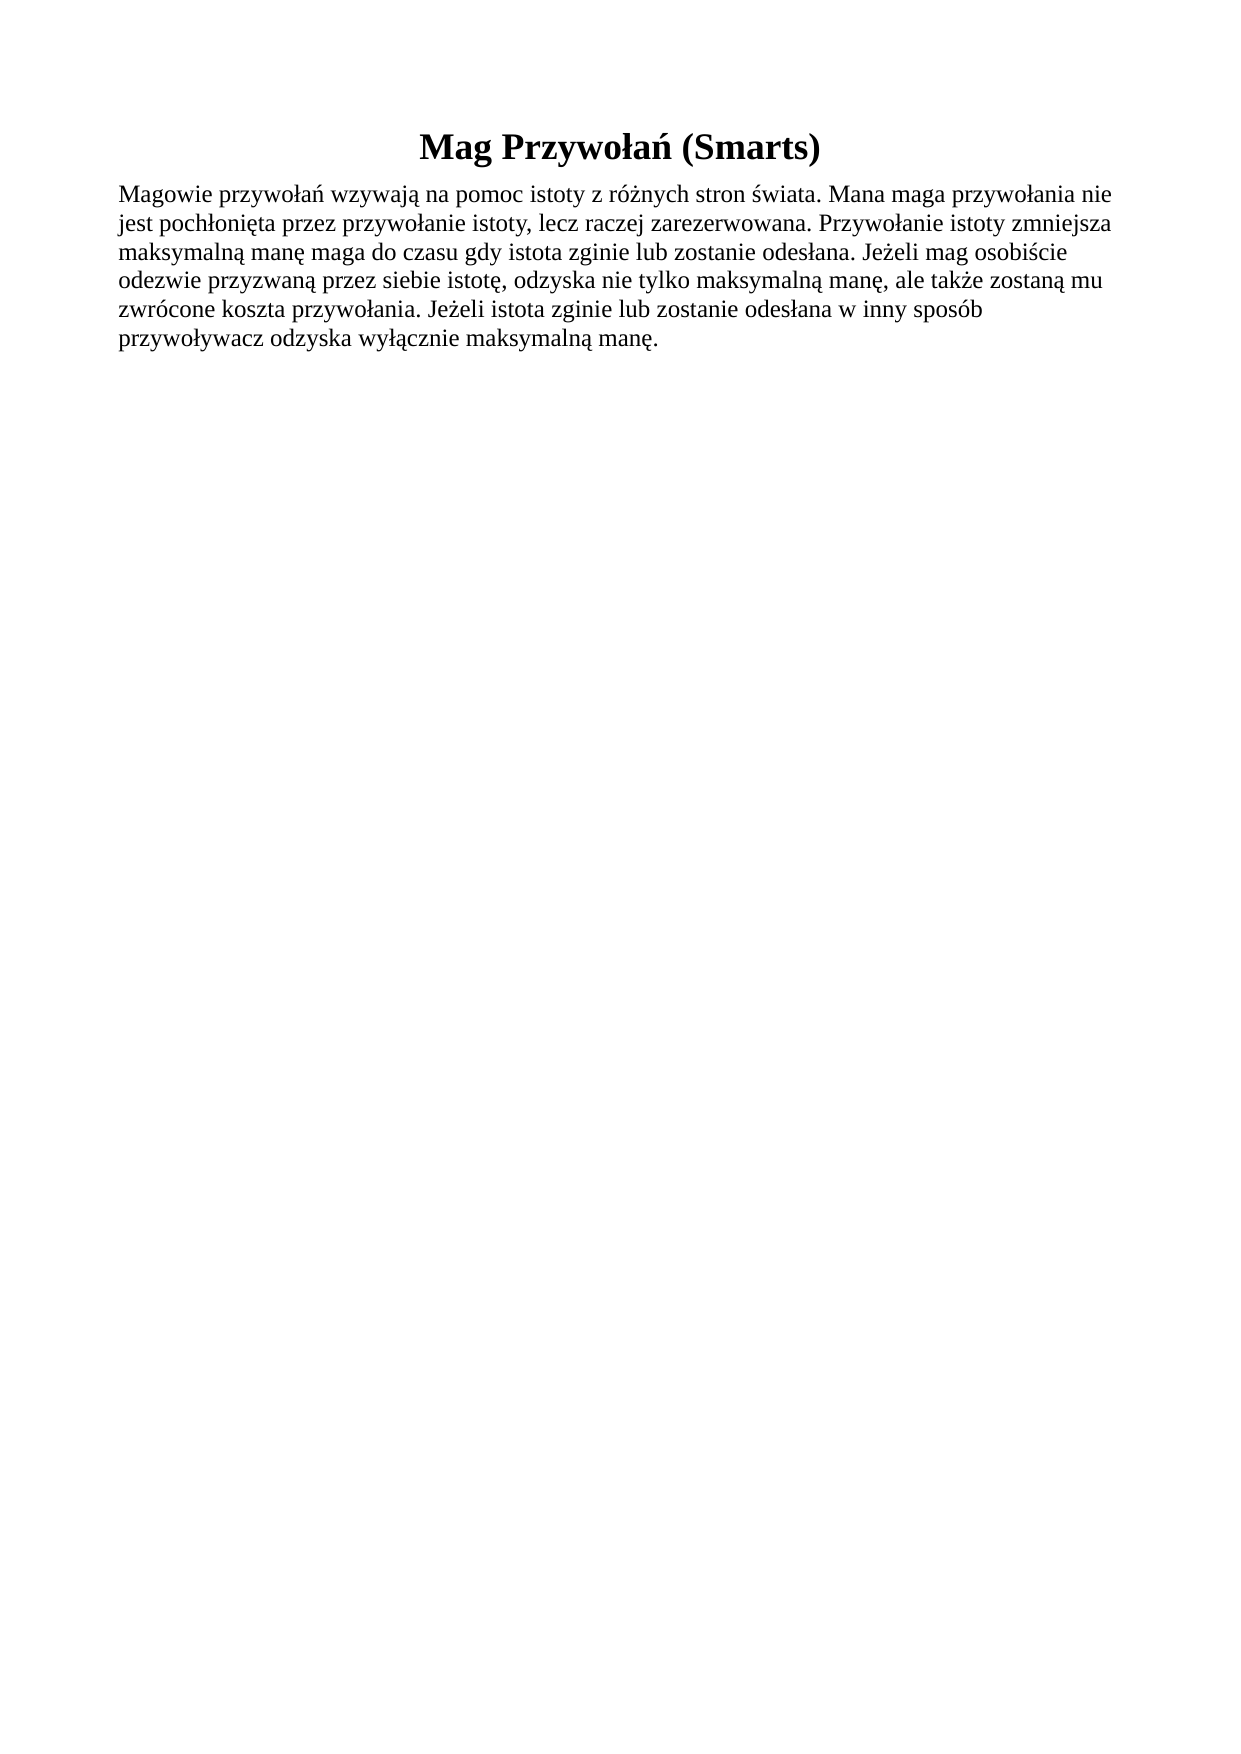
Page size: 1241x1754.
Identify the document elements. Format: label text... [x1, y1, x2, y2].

text Magowie przywołań wzywają na pomoc istoty z różnych stron świata. Mana maga przywołania nie jest pochłonięta przez przywołanie istoty, lecz raczej zarezerwowana. Przywołanie istoty zmniejsza maksymalną manę maga do czasu gdy istota zginie lub zostanie odesłana. Jeżeli mag osobiście odezwie przyzwaną przez siebie istotę, odzyska nie tylko maksymalną manę, ale także zostaną mu zwrócone koszta przywołania. Jeżeli istota zginie lub zostanie odesłana w inny sposób przywoływacz odzyska wyłącznie maksymalną manę. [118, 179, 1122, 352]
text Mag Przywołań (Smarts) [118, 124, 1122, 167]
